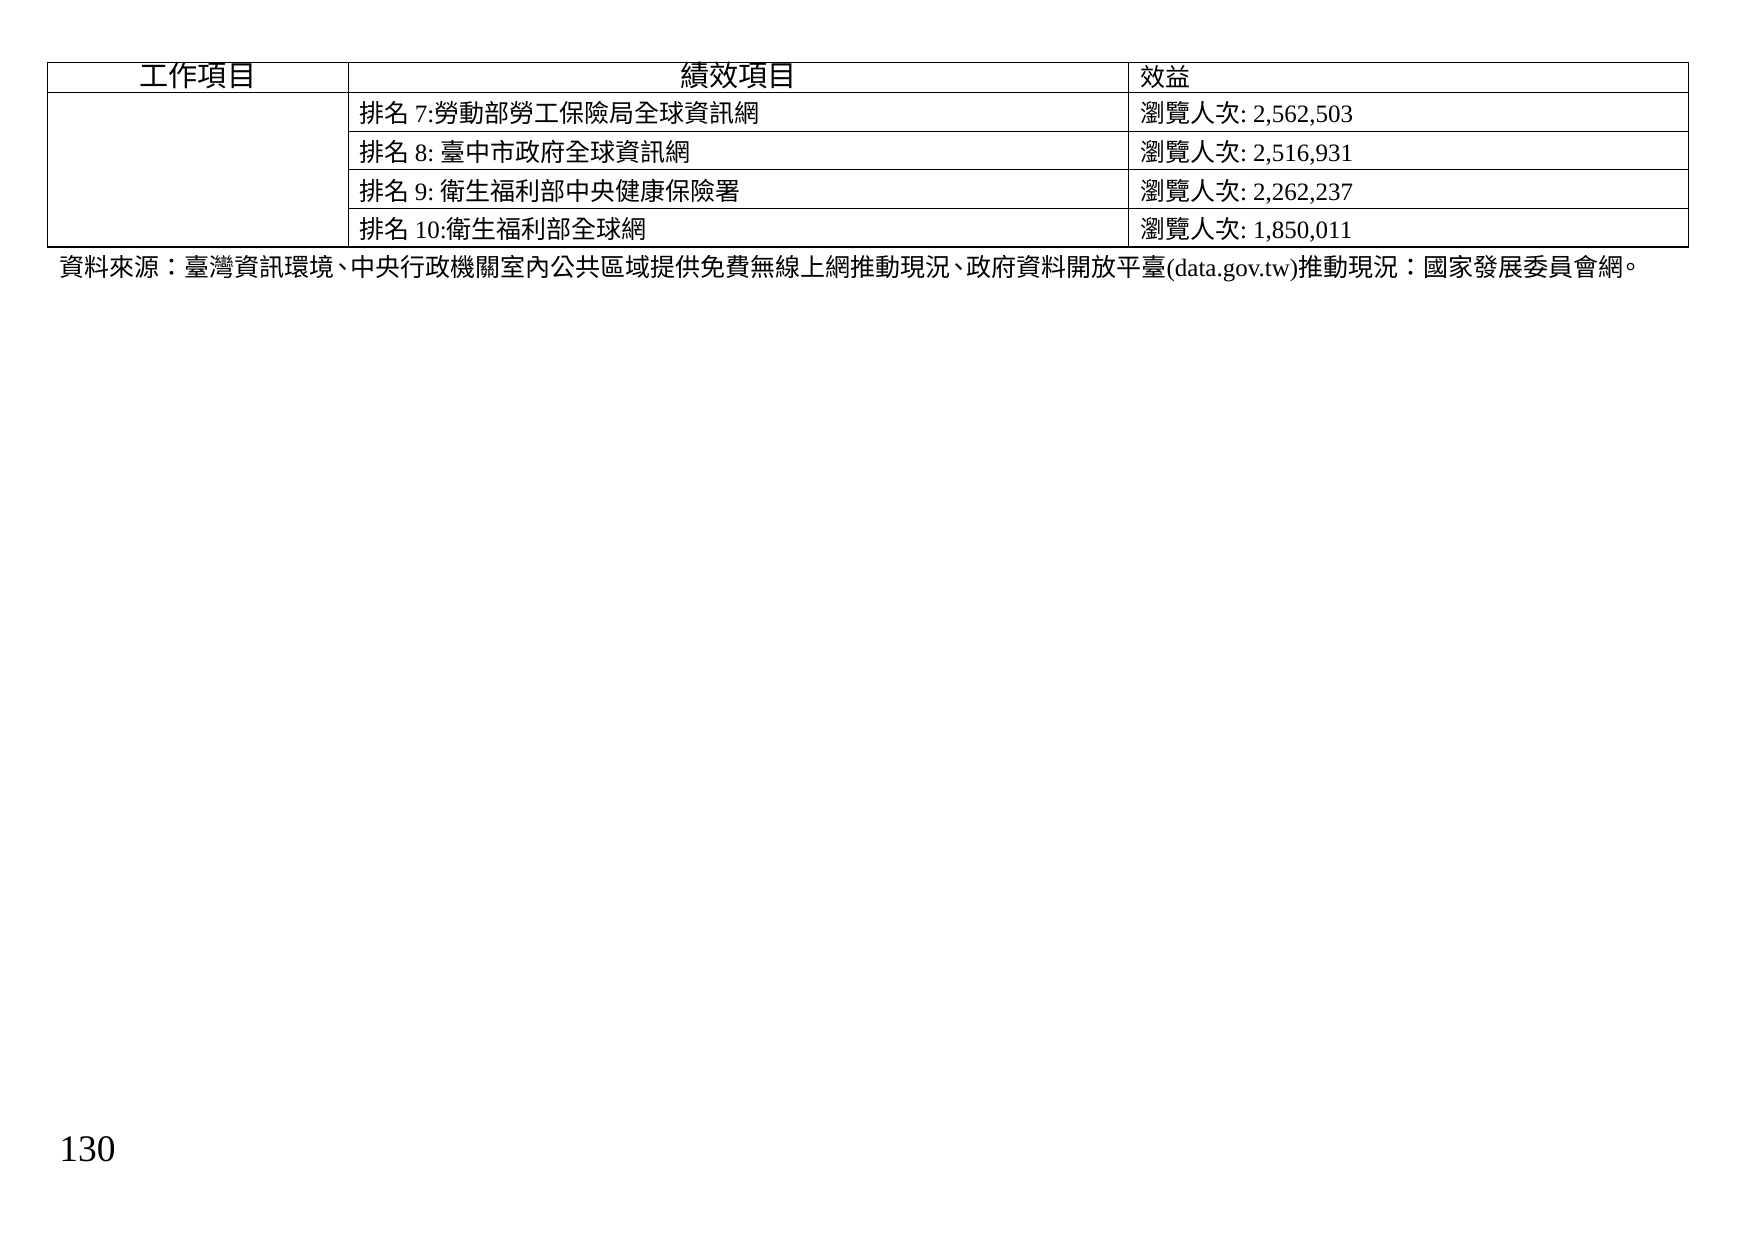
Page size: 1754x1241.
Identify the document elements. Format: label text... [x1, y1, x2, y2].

table_cell 排名10:衛生福利部全球網 [349, 209, 1128, 246]
table_cell 排名7:勞動部勞工保險局全球資訊網 [349, 93, 1128, 131]
table_cell 排名8: 臺中市政府全球資訊網 [349, 132, 1128, 169]
table_cell [48, 93, 348, 246]
table_header 效益 [1129, 63, 1688, 92]
table_header 工作項目 [48, 63, 348, 92]
table_cell 瀏覽人次: 2,562,503 [1129, 93, 1688, 131]
text 資料來源：臺灣資訊環境、中央行政機關室內公共區域提供免費無線上網推動現況、政府資料開放平臺(data.gov.tw)推動現況：國家發展委員會網。 [59, 248, 1639, 284]
table_cell 瀏覽人次: 2,516,931 [1129, 132, 1688, 169]
table_cell 瀏覽人次: 2,262,237 [1129, 170, 1688, 208]
table_cell 瀏覽人次: 1,850,011 [1129, 209, 1688, 246]
table_cell 排名9: 衛生福利部中央健康保險署 [349, 170, 1128, 208]
table_header 績效項目 [349, 63, 1128, 92]
